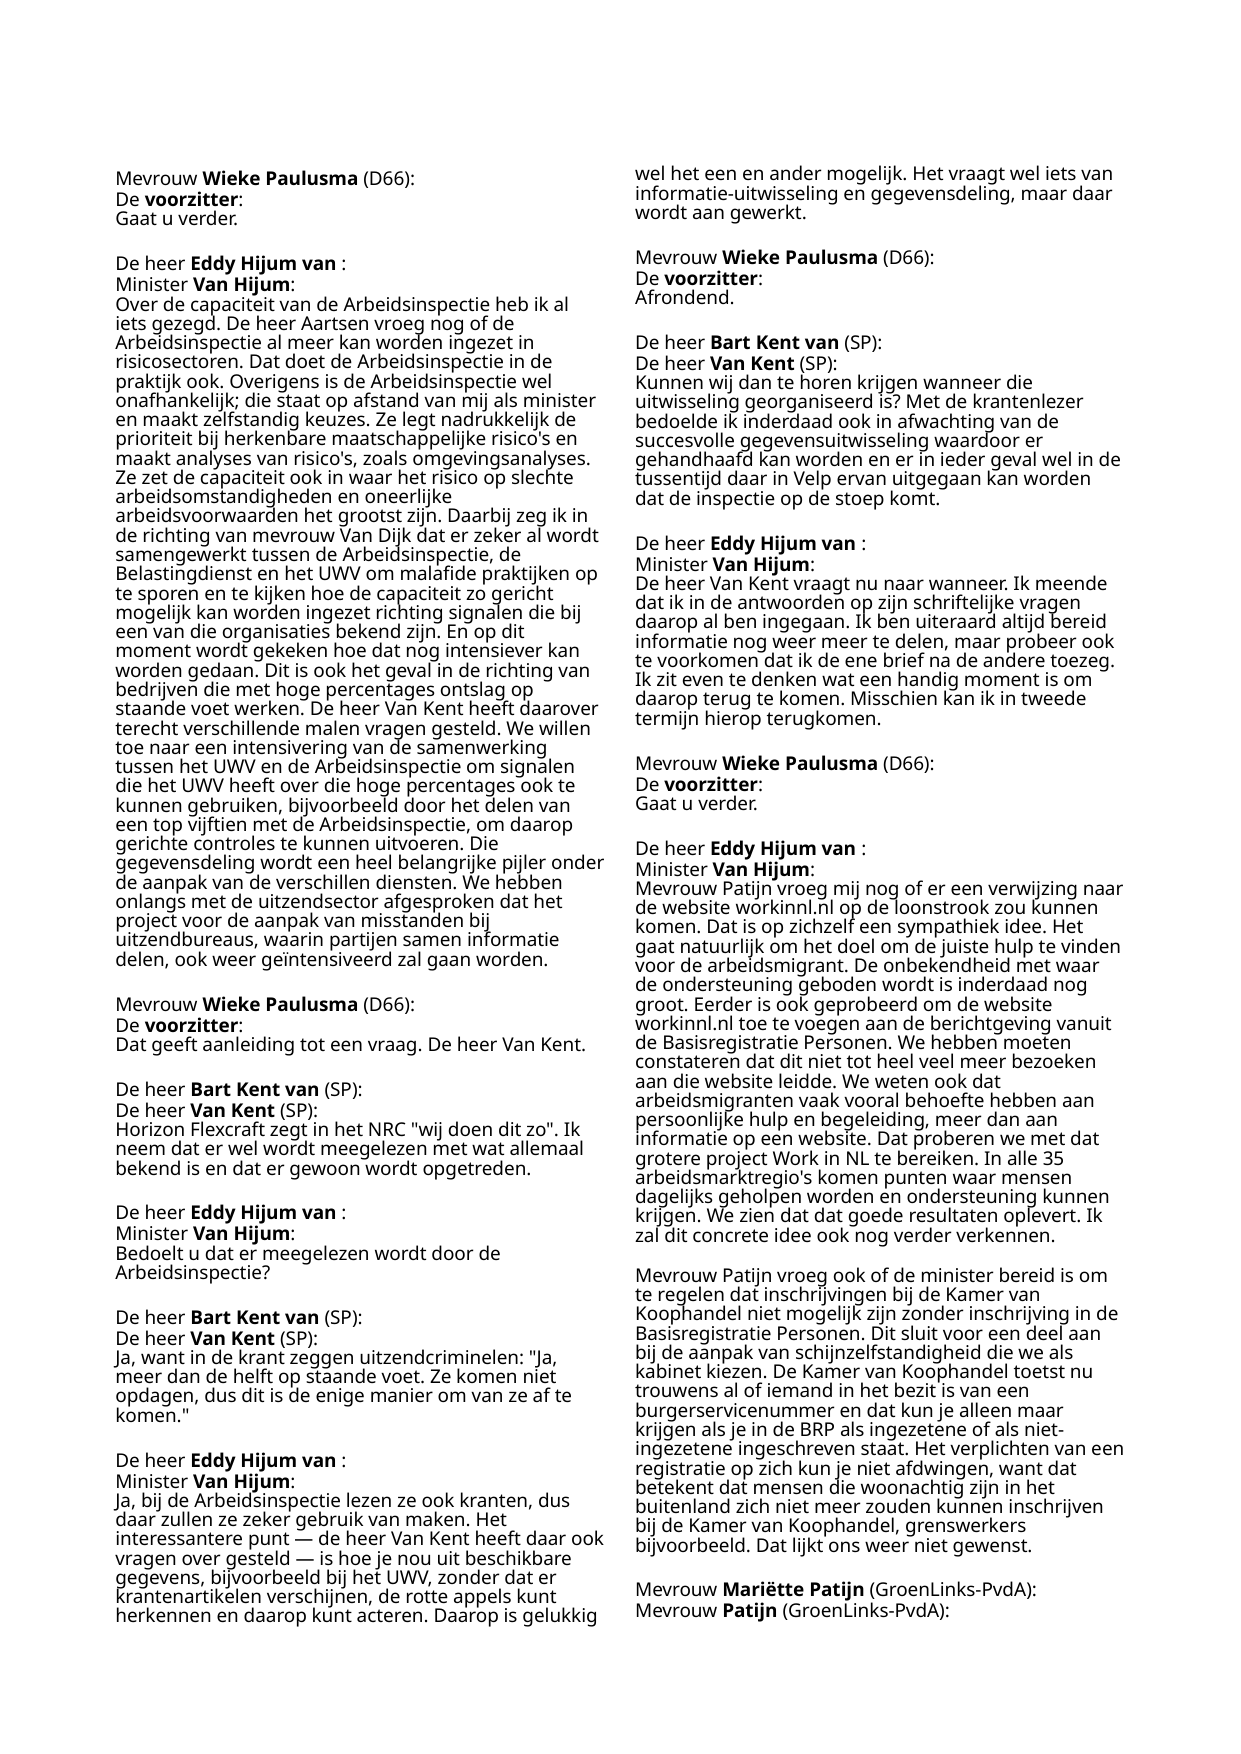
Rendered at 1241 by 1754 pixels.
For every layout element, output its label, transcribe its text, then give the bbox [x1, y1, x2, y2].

text De heer Eddy Hijum van : [115, 251, 605, 276]
text Mevrouw Wieke Paulusma (D66): [635, 244, 1125, 270]
text De heer Bart Kent van (SP): [635, 329, 1125, 355]
text Gaat u verder. [115, 210, 605, 230]
text De heer Eddy Hijum van : [115, 1447, 605, 1473]
text Mevrouw Wieke Paulusma (D66): [115, 991, 605, 1017]
text Minister Van Hijum: [115, 276, 605, 296]
text De heer Van Kent (SP): [115, 1102, 605, 1121]
text Minister Van Hijum: [635, 556, 1125, 575]
text Ja, want in de krant zeggen uitzendcriminelen: "Ja, meer dan de helft op staande voet. Ze komen niet opdagen, dus dit is de enige manier om van ze af te komen." [115, 1349, 605, 1426]
text Minister Van Hijum: [635, 861, 1125, 880]
text Over de capaciteit van de Arbeidsinspectie heb ik al iets gezegd. De heer Aartsen vroeg nog of de Arbeidsinspectie al meer kan worden ingezet in risicosectoren. Dat doet de Arbeidsinspectie in de praktijk ook. Overigens is de Arbeidsinspectie wel onafhankelijk; die staat op afstand van mij als minister en maakt zelfstandig keuzes. Ze legt nadrukkelijk de prioriteit bij herkenbare maatschappelijke risico's en maakt analyses van risico's, zoals omgevingsanalyses. Ze zet de capaciteit ook in waar het risico op slechte arbeidsomstandigheden en oneerlijke arbeidsvoorwaarden het grootst zijn. Daarbij zeg ik in de richting van mevrouw Van Dijk dat er zeker al wordt samengewerkt tussen de Arbeidsinspectie, de Belastingdienst en het UWV om malafide praktijken op te sporen en te kijken hoe de capaciteit zo gericht mogelijk kan worden ingezet richting signalen die bij een van die organisaties bekend zijn. En op dit moment wordt gekeken hoe dat nog intensiever kan worden gedaan. Dit is ook het geval in de richting van bedrijven die met hoge percentages ontslag op staande voet werken. De heer Van Kent heeft daarover terecht verschillende malen vragen gesteld. We willen toe naar een intensivering van de samenwerking tussen het UWV en de Arbeidsinspectie om signalen die het UWV heeft over die hoge percentages ook te kunnen gebruiken, bijvoorbeeld door het delen van een top vijftien met de Arbeidsinspectie, om daarop gerichte controles te kunnen uitvoeren. Die gegevensdeling wordt een heel belangrijke pijler onder de aanpak van de verschillen diensten. We hebben onlangs met de uitzendsector afgesproken dat het project voor de aanpak van misstanden bij uitzendbureaus, waarin partijen samen informatie delen, ook weer geïntensiveerd zal gaan worden. [115, 296, 605, 970]
text Mevrouw Patijn vroeg mij nog of er een verwijzing naar de website workinnl.nl op de loonstrook zou kunnen komen. Dat is op zichzelf een sympathiek idee. Het gaat natuurlijk om het doel om de juiste hulp te vinden voor de arbeidsmigrant. De onbekendheid met waar de ondersteuning geboden wordt is inderdaad nog groot. Eerder is ook geprobeerd om de website workinnl.nl toe te voegen aan de berichtgeving vanuit de Basisregistratie Personen. We hebben moeten constateren dat dit niet tot heel veel meer bezoeken aan die website leidde. We weten ook dat arbeidsmigranten vaak vooral behoefte hebben aan persoonlijke hulp en begeleiding, meer dan aan informatie op een website. Dat proberen we met dat grotere project Work in NL te bereiken. In alle 35 arbeidsmarktregio's komen punten waar mensen dagelijks geholpen worden en ondersteuning kunnen krijgen. We zien dat dat goede resultaten oplevert. Ik zal dit concrete idee ook nog verder verkennen. [635, 880, 1125, 1246]
text Kunnen wij dan te horen krijgen wanneer die uitwisseling georganiseerd is? Met de krantenlezer bedoelde ik inderdaad ook in afwachting van de succesvolle gegevensuitwisseling waardoor er gehandhaafd kan worden en er in ieder geval wel in de tussentijd daar in Velp ervan uitgegaan kan worden dat de inspectie op de stoep komt. [635, 374, 1125, 509]
text wel het een en ander mogelijk. Het vraagt wel iets van informatie-uitwisseling en gegevensdeling, maar daar wordt aan gewerkt. [635, 165, 1125, 223]
text De voorzitter: [635, 270, 1125, 289]
text Mevrouw Patijn vroeg ook of de minister bereid is om te regelen dat inschrijvingen bij de Kamer van Koophandel niet mogelijk zijn zonder inschrijving in de Basisregistratie Personen. Dit sluit voor een deel aan bij de aanpak van schijnzelfstandigheid die we als kabinet kiezen. De Kamer van Koophandel toetst nu trouwens al of iemand in het bezit is van een burgerservicenummer en dat kun je alleen maar krijgen als je in de BRP als ingezetene of als niet-ingezetene ingeschreven staat. Het verplichten van een registratie op zich kun je niet afdwingen, want dat betekent dat mensen die woonachtig zijn in het buitenland zich niet meer zouden kunnen inschrijven bij de Kamer van Koophandel, grenswerkers bijvoorbeeld. Dat lijkt ons weer niet gewenst. [635, 1267, 1125, 1556]
text De heer Bart Kent van (SP): [115, 1076, 605, 1102]
text Mevrouw Wieke Paulusma (D66): [635, 750, 1125, 776]
text De heer Van Kent (SP): [635, 355, 1125, 374]
text Minister Van Hijum: [115, 1225, 605, 1244]
text De voorzitter: [635, 776, 1125, 795]
text Minister Van Hijum: [115, 1473, 605, 1492]
text Bedoelt u dat er meegelezen wordt door de Arbeidsinspectie? [115, 1244, 605, 1283]
text De heer Eddy Hijum van : [115, 1199, 605, 1225]
text Afrondend. [635, 289, 1125, 308]
text Gaat u verder. [635, 795, 1125, 814]
text Mevrouw Patijn (GroenLinks-PvdA): [635, 1602, 1125, 1622]
text De heer Eddy Hijum van : [635, 835, 1125, 861]
text De voorzitter: [115, 1017, 605, 1036]
text De heer Eddy Hijum van : [635, 530, 1125, 556]
text Mevrouw Mariëtte Patijn (GroenLinks-PvdA): [635, 1577, 1125, 1602]
text De heer Van Kent vraagt nu naar wanneer. Ik meende dat ik in de antwoorden op zijn schriftelijke vragen daarop al ben ingegaan. Ik ben uiteraard altijd bereid informatie nog weer meer te delen, maar probeer ook te voorkomen dat ik de ene brief na de andere toezeg. Ik zit even te denken wat een handig moment is om daarop terug te komen. Misschien kan ik in tweede termijn hierop terugkomen. [635, 575, 1125, 729]
text De heer Bart Kent van (SP): [115, 1304, 605, 1330]
text De voorzitter: [115, 191, 605, 210]
text De heer Van Kent (SP): [115, 1330, 605, 1349]
text Horizon Flexcraft zegt in het NRC "wij doen dit zo". Ik neem dat er wel wordt meegelezen met wat allemaal bekend is en dat er gewoon wordt opgetreden. [115, 1121, 605, 1179]
text Dat geeft aanleiding tot een vraag. De heer Van Kent. [115, 1036, 605, 1055]
text Ja, bij de Arbeidsinspectie lezen ze ook kranten, dus daar zullen ze zeker gebruik van maken. Het interessantere punt — de heer Van Kent heeft daar ook vragen over gesteld — is hoe je nou uit beschikbare gegevens, bijvoorbeeld bij het UWV, zonder dat er krantenartikelen verschijnen, de rotte appels kunt herkennen en daarop kunt acteren. Daarop is gelukkig [115, 1492, 605, 1627]
text Mevrouw Wieke Paulusma (D66): [115, 165, 605, 191]
